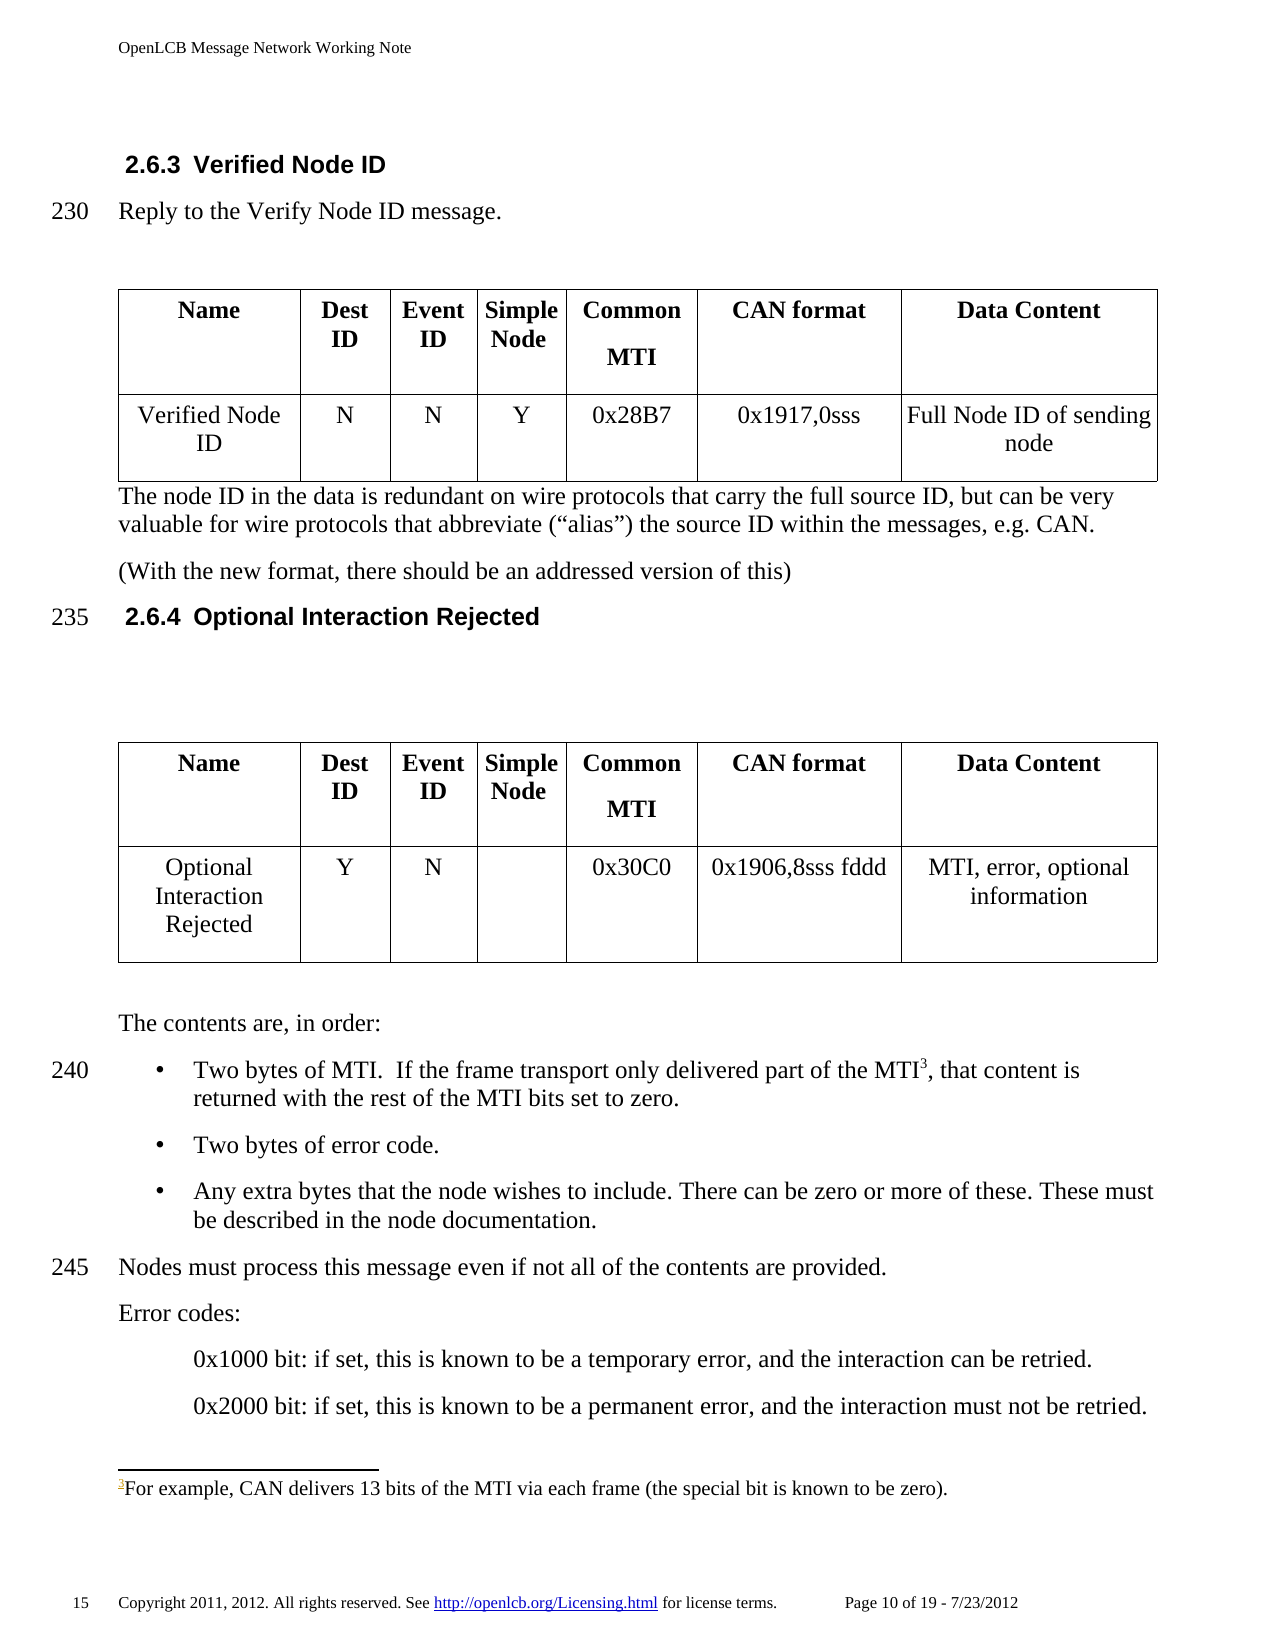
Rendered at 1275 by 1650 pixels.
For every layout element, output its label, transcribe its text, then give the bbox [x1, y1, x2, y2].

subtitle Verified Node ID [118, 150, 1157, 179]
table_header Name [119, 743, 300, 846]
table_cell 0x30C0 [567, 847, 697, 962]
table_header Common MTI [567, 743, 697, 846]
table_header Name [119, 290, 300, 394]
table_cell MTI, error, optional information [902, 847, 1157, 962]
table_header Simple Node [478, 290, 566, 394]
text (With the new format, there should be an addressed version of this) [118, 556, 1157, 585]
table_cell Y [301, 847, 390, 962]
table_cell 0x1906,8sss fddd [698, 847, 901, 962]
text The node ID in the data is redundant on wire protocols that carry the full source ID, but can be very valuable for wire protocols that abbreviate (“alias”) the source ID within the messages, e.g. CAN. [118, 482, 1157, 538]
table_cell Y [478, 395, 566, 481]
table_header Dest ID [301, 290, 390, 394]
table_header Common MTI [567, 290, 697, 394]
list For example, CAN delivers 13 bits of the MTI via each frame (the special bit is known to be zero). [118, 1476, 1157, 1500]
table_header Dest ID [301, 743, 390, 846]
table_cell Verified Node ID [119, 395, 300, 481]
table_cell 0x28B7 [567, 395, 697, 481]
table_header Event ID [391, 743, 477, 846]
table_cell N [391, 395, 477, 481]
table_header Data Content [902, 290, 1157, 394]
text 0x2000 bit: if set, this is known to be a permanent error, and the interaction must not be retried. [193, 1391, 1157, 1420]
list Two bytes of error code. [156, 1130, 1157, 1159]
table_cell 0x1917,0sss [698, 395, 901, 481]
subtitle Optional Interaction Rejected [118, 602, 1157, 631]
text The contents are, in order: [118, 1008, 1157, 1037]
text Reply to the Verify Node ID message. [118, 196, 1157, 225]
text Error codes: [118, 1298, 1157, 1327]
table_cell Full Node ID of sending node [902, 395, 1157, 481]
table_header Simple Node [478, 743, 566, 846]
text Nodes must process this message even if not all of the contents are provided. [118, 1252, 1157, 1280]
table_header CAN format [698, 290, 901, 394]
table_cell N [391, 847, 477, 962]
table_header CAN format [698, 743, 901, 846]
table_header Event ID [391, 290, 477, 394]
table_header Data Content [902, 743, 1157, 846]
list Two bytes of MTI. If the frame transport only delivered part of the MTI, that content is returned with the rest of the MTI bits set to zero. [156, 1055, 1157, 1112]
table_cell N [301, 395, 390, 481]
list Any extra bytes that the node wishes to include. There can be zero or more of these. These must be described in the node documentation. [156, 1176, 1157, 1234]
text 0x1000 bit: if set, this is known to be a temporary error, and the interaction can be retried. [193, 1344, 1157, 1373]
table_cell [478, 847, 566, 962]
table_cell Optional Interaction Rejected [119, 847, 300, 962]
